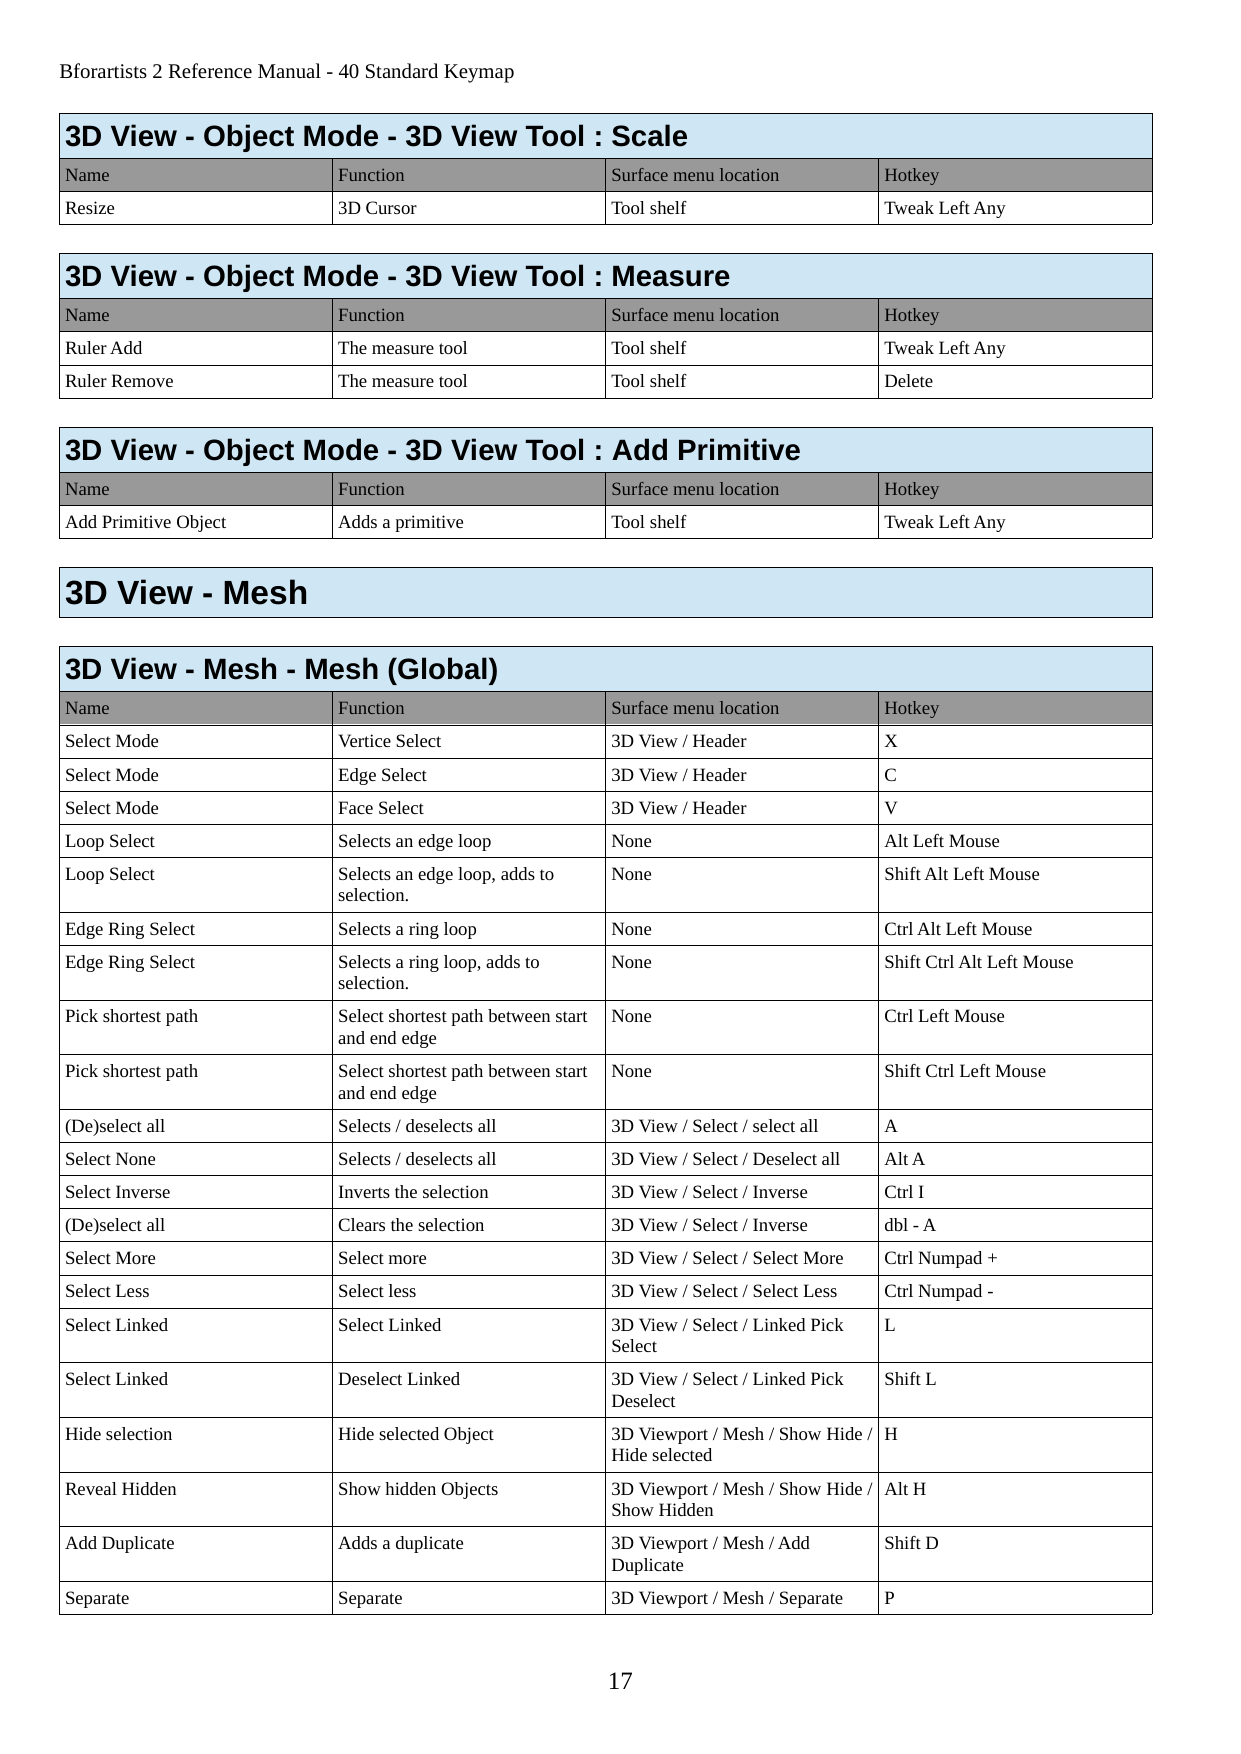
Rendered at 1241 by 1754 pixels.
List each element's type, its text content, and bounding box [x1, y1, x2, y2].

table_cell Clears the selection [333, 1209, 605, 1241]
table_cell 3D View / Select / Inverse [606, 1209, 878, 1241]
table_cell Loop Select [60, 858, 332, 912]
table_cell Select less [333, 1276, 605, 1308]
table_cell 3D View / Select / Linked Pick Deselect [606, 1363, 878, 1417]
table_cell Name [60, 473, 332, 505]
table_cell 3D Cursor [333, 192, 605, 224]
table_cell Shift D [879, 1527, 1152, 1581]
table_cell None [606, 858, 878, 912]
table_cell Tweak Left Any [879, 332, 1152, 364]
table_cell Tool shelf [606, 332, 878, 364]
table_cell Show hidden Objects [333, 1473, 605, 1526]
table_cell 3D View / Select / Select Less [606, 1276, 878, 1308]
table_cell C [879, 759, 1152, 791]
table_cell Alt H [879, 1473, 1152, 1526]
table_cell Add Primitive Object [60, 506, 332, 538]
table_cell Select Linked [333, 1309, 605, 1362]
table_cell Shift Ctrl Alt Left Mouse [879, 946, 1152, 999]
table_cell Surface menu location [606, 473, 878, 505]
table_cell Resize [60, 192, 332, 224]
table_cell Tool shelf [606, 506, 878, 538]
table_cell Separate [60, 1582, 332, 1614]
table_cell Tweak Left Any [879, 192, 1152, 224]
table_cell Hotkey [879, 692, 1152, 724]
table_cell Select more [333, 1242, 605, 1274]
table_cell Selects an edge loop, adds to selection. [333, 858, 605, 912]
table_header 3D View - Mesh - Mesh (Global) [60, 647, 1152, 691]
table_cell Delete [879, 366, 1152, 398]
table_cell Selects an edge loop [333, 825, 605, 857]
table_cell Edge Ring Select [60, 946, 332, 999]
table_cell H [879, 1418, 1152, 1472]
table_cell 3D View / Select / Deselect all [606, 1143, 878, 1175]
table_header 3D View - Mesh [60, 568, 1152, 617]
table_cell None [606, 913, 878, 945]
table_cell Selects a ring loop [333, 913, 605, 945]
table_cell Inverts the selection [333, 1176, 605, 1208]
table_cell Selects a ring loop, adds to selection. [333, 946, 605, 999]
table_cell Select Mode [60, 726, 332, 758]
table_cell Shift Alt Left Mouse [879, 858, 1152, 912]
table_cell (De)select all [60, 1209, 332, 1241]
table_cell None [606, 1001, 878, 1054]
table_cell Hotkey [879, 473, 1152, 505]
table_cell Alt Left Mouse [879, 825, 1152, 857]
table_cell Loop Select [60, 825, 332, 857]
table_cell Edge Ring Select [60, 913, 332, 945]
table_cell None [606, 1055, 878, 1109]
table_cell Hide selected Object [333, 1418, 605, 1472]
table_cell Select shortest path between start and end edge [333, 1001, 605, 1054]
table_cell (De)select all [60, 1110, 332, 1142]
table_cell Select Inverse [60, 1176, 332, 1208]
table_cell Function [333, 473, 605, 505]
table_cell The measure tool [333, 332, 605, 364]
table_cell Tool shelf [606, 192, 878, 224]
table_cell Function [333, 692, 605, 724]
table_cell Name [60, 692, 332, 724]
table_cell 3D Viewport / Mesh / Show Hide / Show Hidden [606, 1473, 878, 1526]
table_cell Hotkey [879, 299, 1152, 331]
table_cell Select Mode [60, 759, 332, 791]
table_cell Hotkey [879, 159, 1152, 191]
table_cell Vertice Select [333, 726, 605, 758]
table_cell L [879, 1309, 1152, 1362]
table_header 3D View - Object Mode - 3D View Tool : Scale [60, 114, 1152, 158]
table_cell Select Linked [60, 1363, 332, 1417]
table_cell A [879, 1110, 1152, 1142]
table_cell Ruler Remove [60, 366, 332, 398]
table_cell Select None [60, 1143, 332, 1175]
table_cell 3D View / Header [606, 726, 878, 758]
table_cell X [879, 726, 1152, 758]
table_cell Selects / deselects all [333, 1143, 605, 1175]
table_cell Alt A [879, 1143, 1152, 1175]
table_cell Select Linked [60, 1309, 332, 1362]
table_cell 3D View / Select / Select More [606, 1242, 878, 1274]
table_cell 3D View / Header [606, 792, 878, 824]
table_cell Function [333, 159, 605, 191]
table_cell Ruler Add [60, 332, 332, 364]
table_cell Add Duplicate [60, 1527, 332, 1581]
table_cell None [606, 825, 878, 857]
table_cell The measure tool [333, 366, 605, 398]
table_cell Function [333, 299, 605, 331]
table_cell Pick shortest path [60, 1055, 332, 1109]
table_cell dbl - A [879, 1209, 1152, 1241]
table_cell V [879, 792, 1152, 824]
table_cell 3D View / Select / Linked Pick Select [606, 1309, 878, 1362]
table_cell Adds a duplicate [333, 1527, 605, 1581]
table_cell Adds a primitive [333, 506, 605, 538]
table_cell Ctrl Alt Left Mouse [879, 913, 1152, 945]
table_header 3D View - Object Mode - 3D View Tool : Measure [60, 254, 1152, 298]
table_cell Select Mode [60, 792, 332, 824]
table_cell Tweak Left Any [879, 506, 1152, 538]
table_header 3D View - Object Mode - 3D View Tool : Add Primitive [60, 428, 1152, 472]
table_cell Ctrl Numpad + [879, 1242, 1152, 1274]
table_cell Separate [333, 1582, 605, 1614]
table_cell Tool shelf [606, 366, 878, 398]
table_cell Select More [60, 1242, 332, 1274]
table_cell None [606, 946, 878, 999]
table_cell Select shortest path between start and end edge [333, 1055, 605, 1109]
table_cell Shift Ctrl Left Mouse [879, 1055, 1152, 1109]
table_cell 3D Viewport / Mesh / Separate [606, 1582, 878, 1614]
table_cell Face Select [333, 792, 605, 824]
table_cell Hide selection [60, 1418, 332, 1472]
table_cell Ctrl I [879, 1176, 1152, 1208]
table_cell Surface menu location [606, 692, 878, 724]
table_cell Ctrl Left Mouse [879, 1001, 1152, 1054]
table_cell Pick shortest path [60, 1001, 332, 1054]
table_cell 3D Viewport / Mesh / Add Duplicate [606, 1527, 878, 1581]
table_cell Shift L [879, 1363, 1152, 1417]
table_cell Select Less [60, 1276, 332, 1308]
table_cell Deselect Linked [333, 1363, 605, 1417]
table_cell 3D View / Header [606, 759, 878, 791]
table_cell Name [60, 159, 332, 191]
table_cell Ctrl Numpad - [879, 1276, 1152, 1308]
table_cell Surface menu location [606, 159, 878, 191]
table_cell Edge Select [333, 759, 605, 791]
table_cell P [879, 1582, 1152, 1614]
table_cell 3D View / Select / select all [606, 1110, 878, 1142]
table_cell Selects / deselects all [333, 1110, 605, 1142]
table_cell Surface menu location [606, 299, 878, 331]
table_cell Reveal Hidden [60, 1473, 332, 1526]
table_cell Name [60, 299, 332, 331]
table_cell 3D View / Select / Inverse [606, 1176, 878, 1208]
table_cell 3D Viewport / Mesh / Show Hide / Hide selected [606, 1418, 878, 1472]
